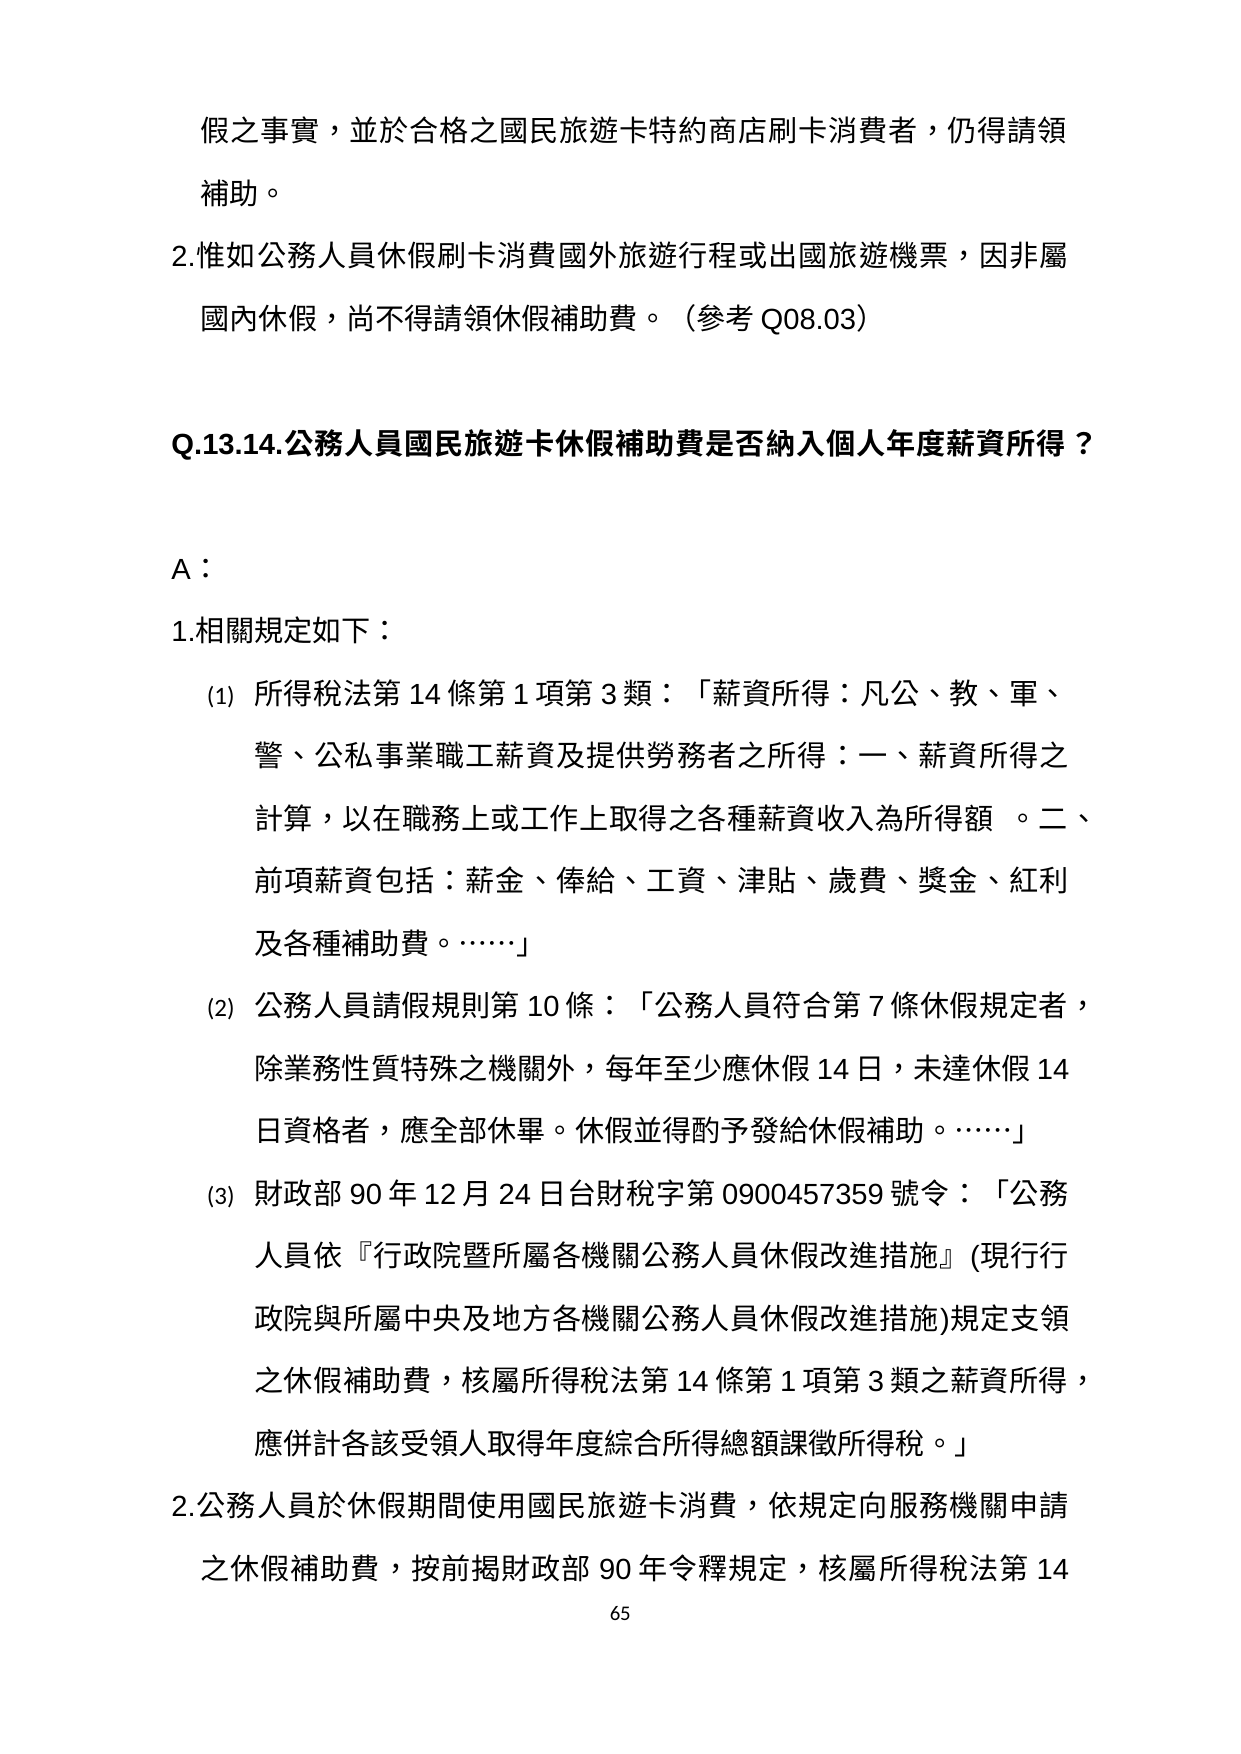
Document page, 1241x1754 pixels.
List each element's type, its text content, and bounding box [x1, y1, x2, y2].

list 財政部90年12月24日台財稅字第0900457359號令：「公務人員依『行政院暨所屬各機關公務人員休假改進措施』(現行行政院與所屬中央及地方各機關公務人員休假改進措施)規定支領之休假補助費，核屬所得稅法第14條第1項第3類之薪資所得，應併計各該受領人取得年度綜合所得總額課徵所得稅。」 [207, 1150, 1069, 1462]
list 公務人員請假規則第10條：「公務人員符合第7條休假規定者，除業務性質特殊之機關外，每年至少應休假14日，未達休假14日資格者，應全部休畢。休假並得酌予發給休假補助。……」 [207, 962, 1069, 1150]
text Q.13.14.公務人員國民旅遊卡休假補助費是否納入個人年度薪資所得？ [171, 400, 1069, 525]
text 2.公務人員於休假期間使用國民旅遊卡消費，依規定向服務機關申請之休假補助費，按前揭財政部90年令釋規定，核屬所得稅法第14 [171, 1462, 1069, 1587]
text 假之事實，並於合格之國民旅遊卡特約商店刷卡消費者，仍得請領補助。 [171, 87, 1069, 212]
text 2.惟如公務人員休假刷卡消費國外旅遊行程或出國旅遊機票，因非屬國內休假，尚不得請領休假補助費。（參考Q08.03） [171, 212, 1069, 337]
list 所得稅法第14條第1項第3類：「薪資所得：凡公、教、軍、警、公私事業職工薪資及提供勞務者之所得：一、薪資所得之計算，以在職務上或工作上取得之各種薪資收入為所得額 。二、前項薪資包括：薪金、俸給、工資、津貼、歲費、獎金、紅利及各種補助費。……」 [207, 650, 1069, 962]
text 1.相關規定如下： [171, 587, 1069, 650]
text A： [171, 525, 1069, 587]
